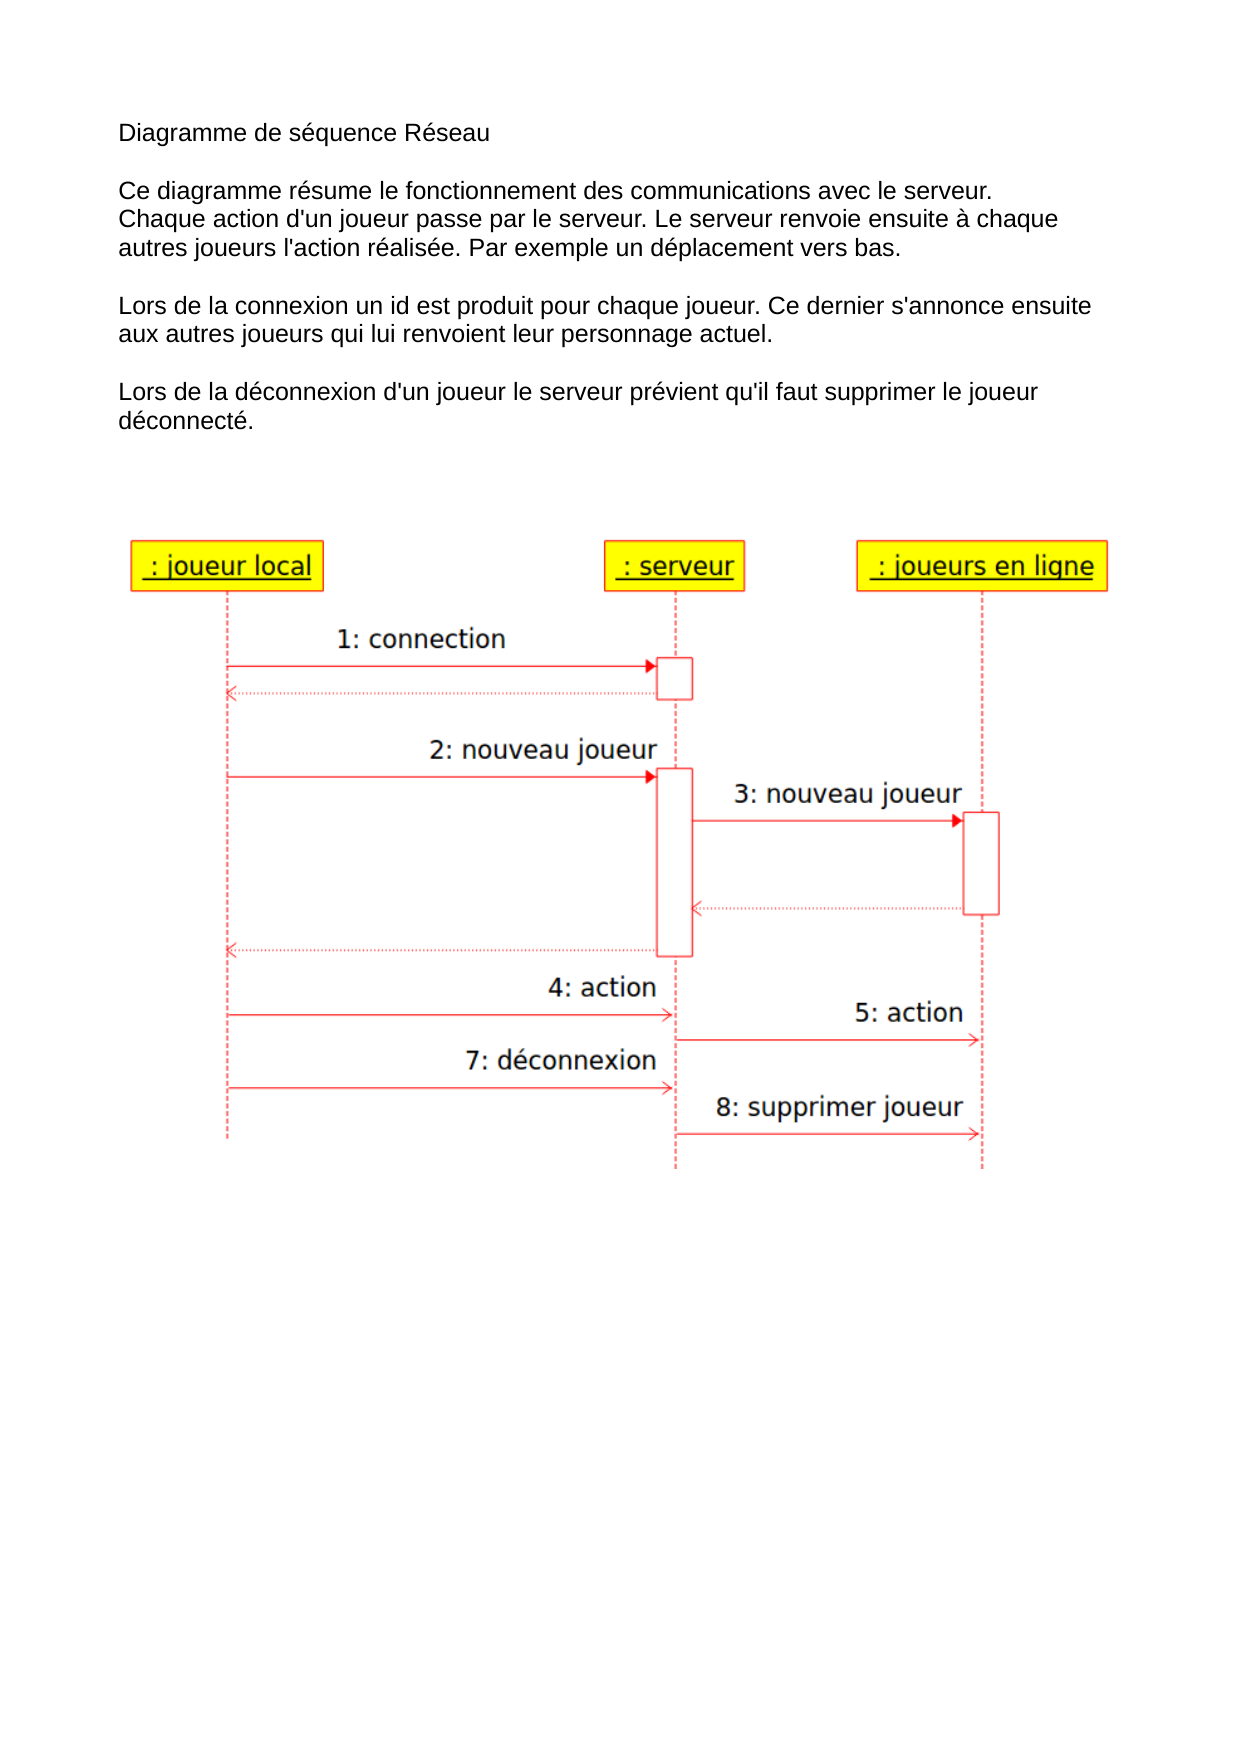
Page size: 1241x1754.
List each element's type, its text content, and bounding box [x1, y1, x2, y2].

text Diagramme de séquence Réseau [118, 118, 1122, 147]
text Lors de la déconnexion d'un joueur le serveur prévient qu'il faut supprimer le joueur déconnecté. [118, 377, 1122, 434]
picture [118, 531, 1123, 1169]
text Lors de la connexion un id est produit pour chaque joueur. Ce dernier s'annonce ensuite aux autres joueurs qui lui renvoient leur personnage actuel. [118, 291, 1122, 348]
text Chaque action d'un joueur passe par le serveur. Le serveur renvoie ensuite à chaque autres joueurs l'action réalisée. Par exemple un déplacement vers bas. [118, 204, 1122, 262]
text Ce diagramme résume le fonctionnement des communications avec le serveur. [118, 176, 1122, 204]
